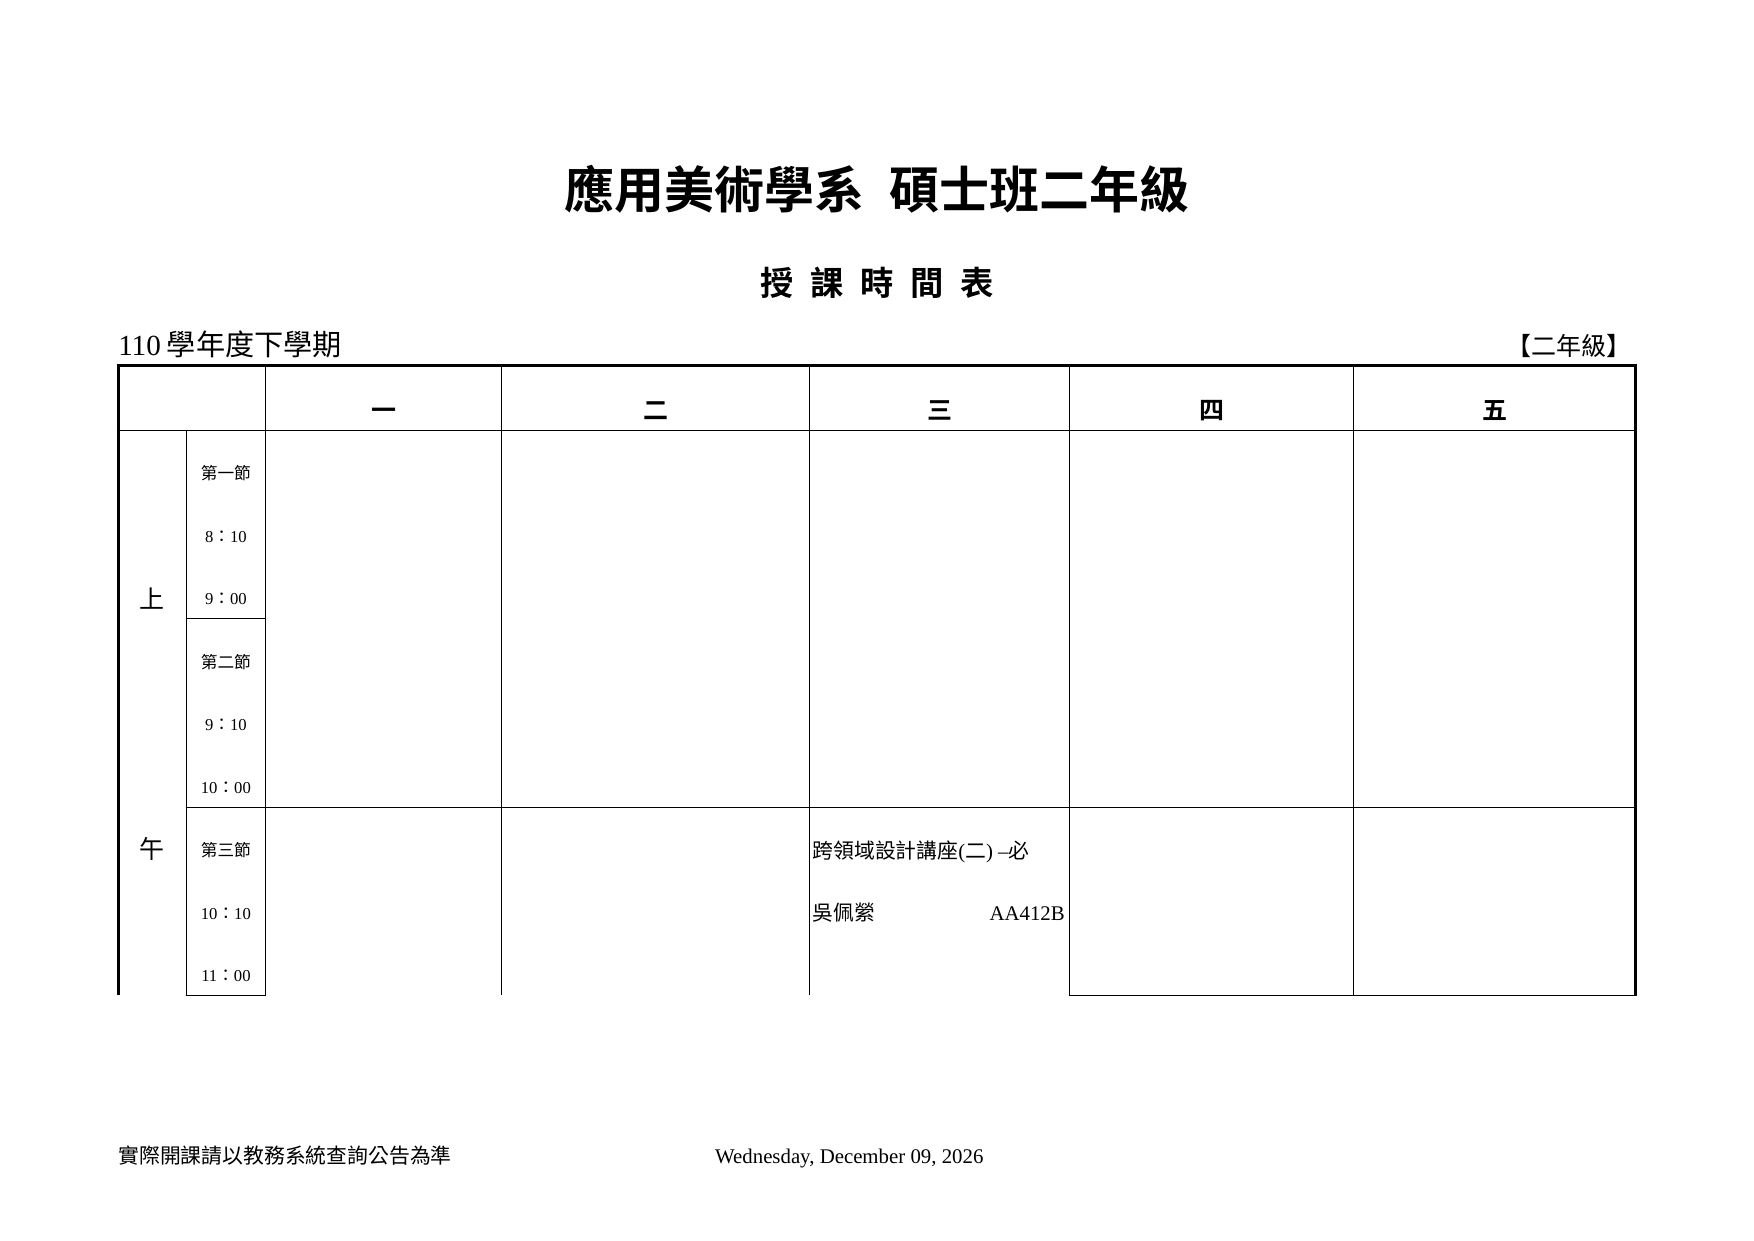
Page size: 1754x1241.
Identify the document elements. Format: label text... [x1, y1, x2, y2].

table_cell [1070, 808, 1353, 995]
table_cell [266, 808, 501, 995]
table_header [120, 367, 265, 429]
table_cell [502, 808, 809, 995]
table_cell 第三節 10：10 11：00 [187, 808, 265, 995]
table_cell [266, 431, 501, 807]
table_header 五 [1354, 367, 1634, 429]
table_cell [502, 431, 809, 807]
table_header 一 [266, 367, 501, 429]
table_header 三 [810, 367, 1069, 429]
text 110學年度下學期 【二年級】 [118, 301, 1636, 364]
table_cell 跨領域設計講座(二) –必 吳佩縈 AA412B [810, 808, 1069, 995]
table_cell 上 午 [120, 431, 186, 995]
text 應用美術學系 碩士班二年級 [118, 114, 1636, 239]
table_cell [1070, 431, 1353, 807]
table_header 四 [1070, 367, 1353, 429]
table_cell [1354, 431, 1634, 807]
table_cell [1354, 808, 1634, 995]
table_cell 第二節 9：10 10：00 [187, 619, 265, 807]
table_cell [810, 431, 1069, 807]
text 授 課 時 間 表 [118, 239, 1636, 301]
table_cell 第一節 8：10 9：00 [187, 431, 265, 618]
table_header 二 [502, 367, 809, 429]
